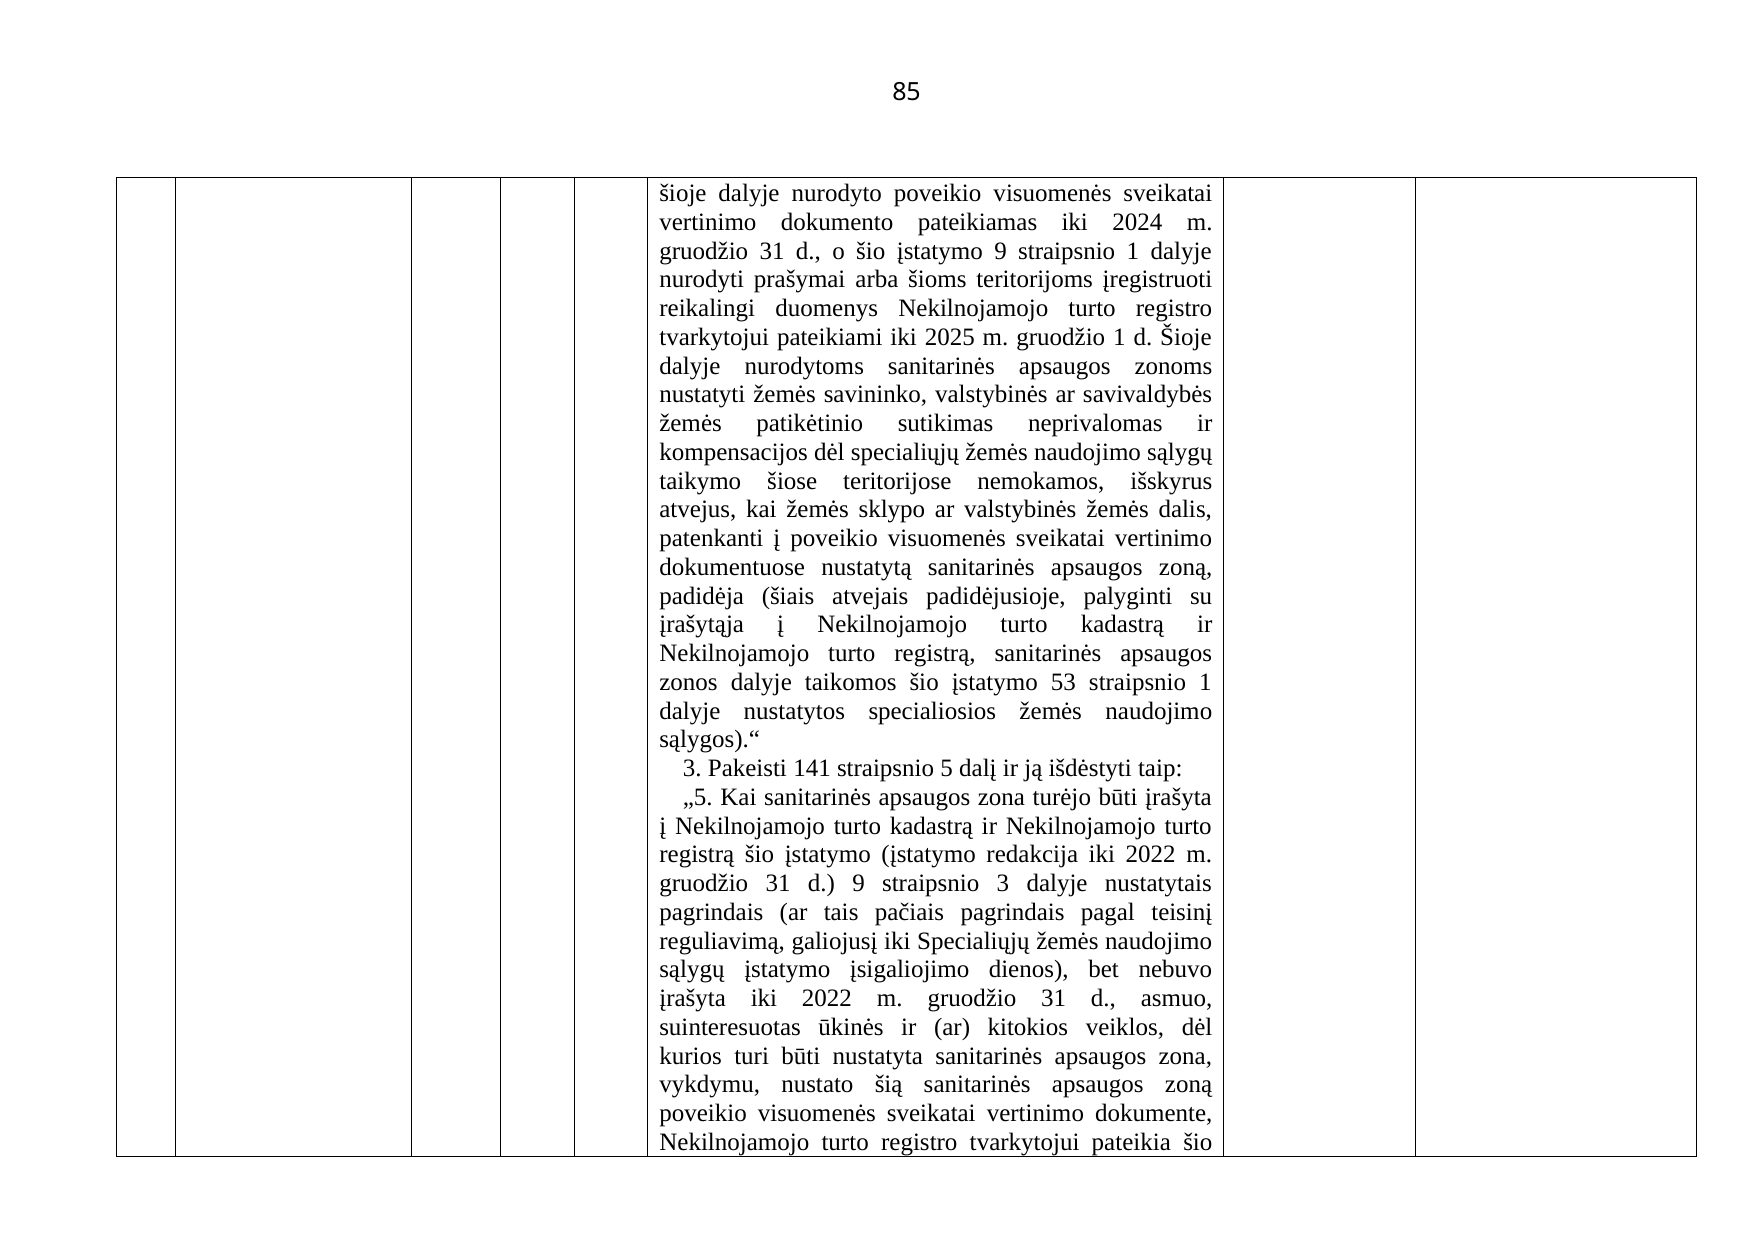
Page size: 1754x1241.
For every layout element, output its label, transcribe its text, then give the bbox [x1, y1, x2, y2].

table_cell šioje dalyje nurodyto poveikio visuomenės sveikatai vertinimo dokumento pateikiamas iki 2024 m. gruodžio 31 d., o šio įstatymo 9 straipsnio 1 dalyje nurodyti prašymai arba šioms teritorijoms įregistruoti reikalingi duomenys Nekilnojamojo turto registro tvarkytojui pateikiami iki 2025 m. gruodžio 1 d. Šioje dalyje nurodytoms sanitarinės apsaugos zonoms nustatyti žemės savininko, valstybinės ar savivaldybės žemės patikėtinio sutikimas neprivalomas ir kompensacijos dėl specialiųjų žemės naudojimo sąlygų taikymo šiose teritorijose nemokamos, išskyrus atvejus, kai žemės sklypo ar valstybinės žemės dalis, patenkanti į poveikio visuomenės sveikatai vertinimo dokumentuose nustatytą sanitarinės apsaugos zoną, padidėja (šiais atvejais padidėjusioje, palyginti su įrašytąja į Nekilnojamojo turto kadastrą ir Nekilnojamojo turto registrą, sanitarinės apsaugos zonos dalyje taikomos šio įstatymo 53 straipsnio 1 dalyje nustatytos specialiosios žemės naudojimo sąlygos).“ 3. Pakeisti 141 straipsnio 5 dalį ir ją išdėstyti taip: „5. Kai sanitarinės apsaugos zona turėjo būti įrašyta į Nekilnojamojo turto kadastrą ir Nekilnojamojo turto registrą šio įstatymo (įstatymo redakcija iki 2022 m. gruodžio 31 d.) 9 straipsnio 3 dalyje nustatytais pagrindais (ar tais pačiais pagrindais pagal teisinį reguliavimą, galiojusį iki Specialiųjų žemės naudojimo sąlygų įstatymo įsigaliojimo dienos), bet nebuvo įrašyta iki 2022 m. gruodžio 31 d., asmuo, suinteresuotas ūkinės ir (ar) kitokios veiklos, dėl kurios turi būti nustatyta sanitarinės apsaugos zona, vykdymu, nustato šią sanitarinės apsaugos zoną poveikio visuomenės sveikatai vertinimo dokumente, Nekilnojamojo turto registro tvarkytojui pateikia šio [648, 178, 1223, 1156]
table_cell [1416, 178, 1696, 1156]
table_cell [501, 178, 574, 1156]
table_cell [575, 178, 647, 1156]
table_cell [412, 178, 500, 1156]
table_cell [1224, 178, 1415, 1156]
table_cell [176, 178, 411, 1156]
table_cell [117, 178, 175, 1156]
